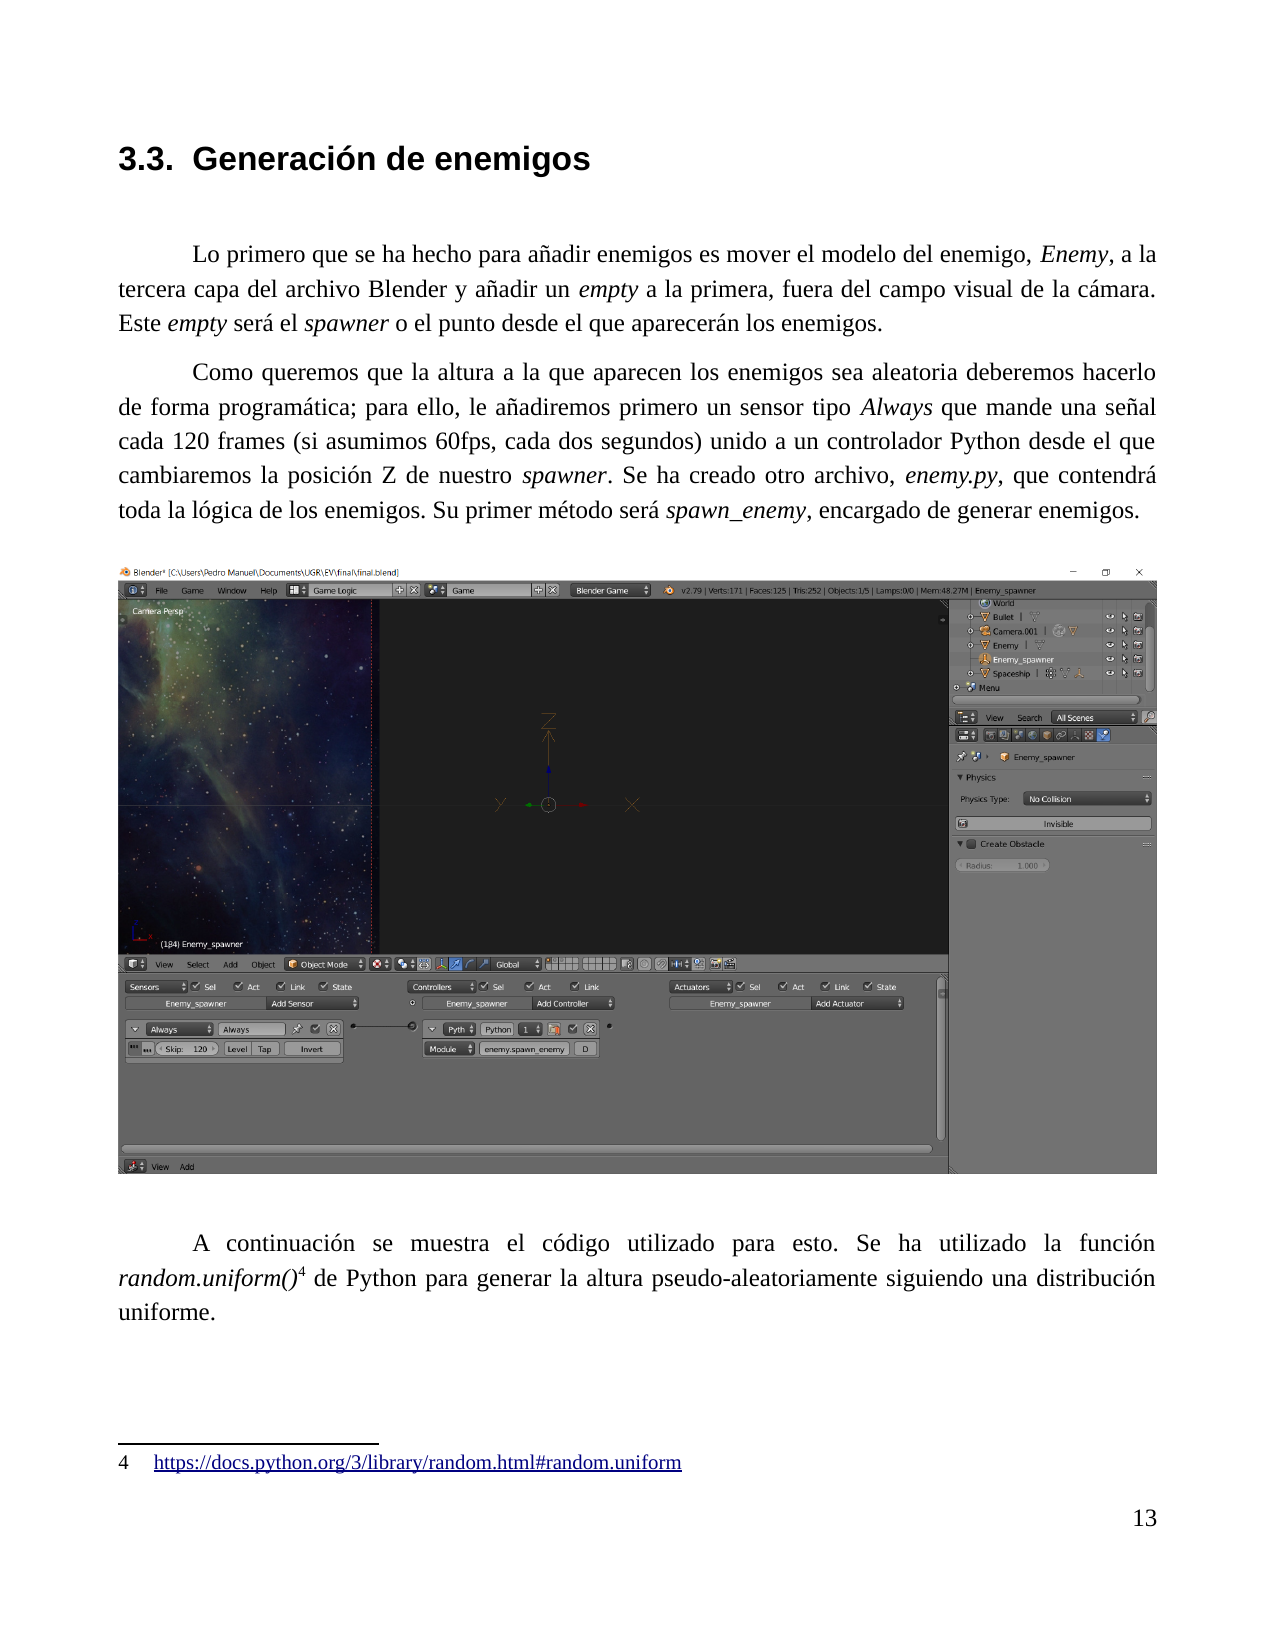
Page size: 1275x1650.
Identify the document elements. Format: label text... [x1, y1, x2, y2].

text Como queremos que la altura a la que aparecen los enemigos sea aleatoria deberemos hacerlo de forma programática; para ello, le añadiremos primero un sensor tipo Always que mande una señal cada 120 frames (si asumimos 60fps, cada dos segundos) unido a un controlador Python desde el que cambiaremos la posición Z de nuestro spawner. Se ha creado otro archivo, enemy.py, que contendrá toda la lógica de los enemigos. Su primer método será spawn_enemy, encargado de generar enemigos. [118, 357, 1157, 524]
text https://docs.python.org/3/library/random.html#random.uniform [118, 1449, 1157, 1474]
text A continuación se muestra el código utilizado para esto. Se ha utilizado la función random.uniform() de Python para generar la altura pseudo-aleatoriamente siguiendo una distribución uniforme. [118, 1228, 1157, 1326]
subtitle 3.3. Generación de enemigos [118, 139, 1157, 178]
text Lo primero que se ha hecho para añadir enemigos es mover el modelo del enemigo, Enemy, a la tercera capa del archivo Blender y añadir un empty a la primera, fuera del campo visual de la cámara. Este empty será el spawner o el punto desde el que aparecerán los enemigos. [118, 239, 1157, 337]
picture [118, 564, 1157, 1174]
